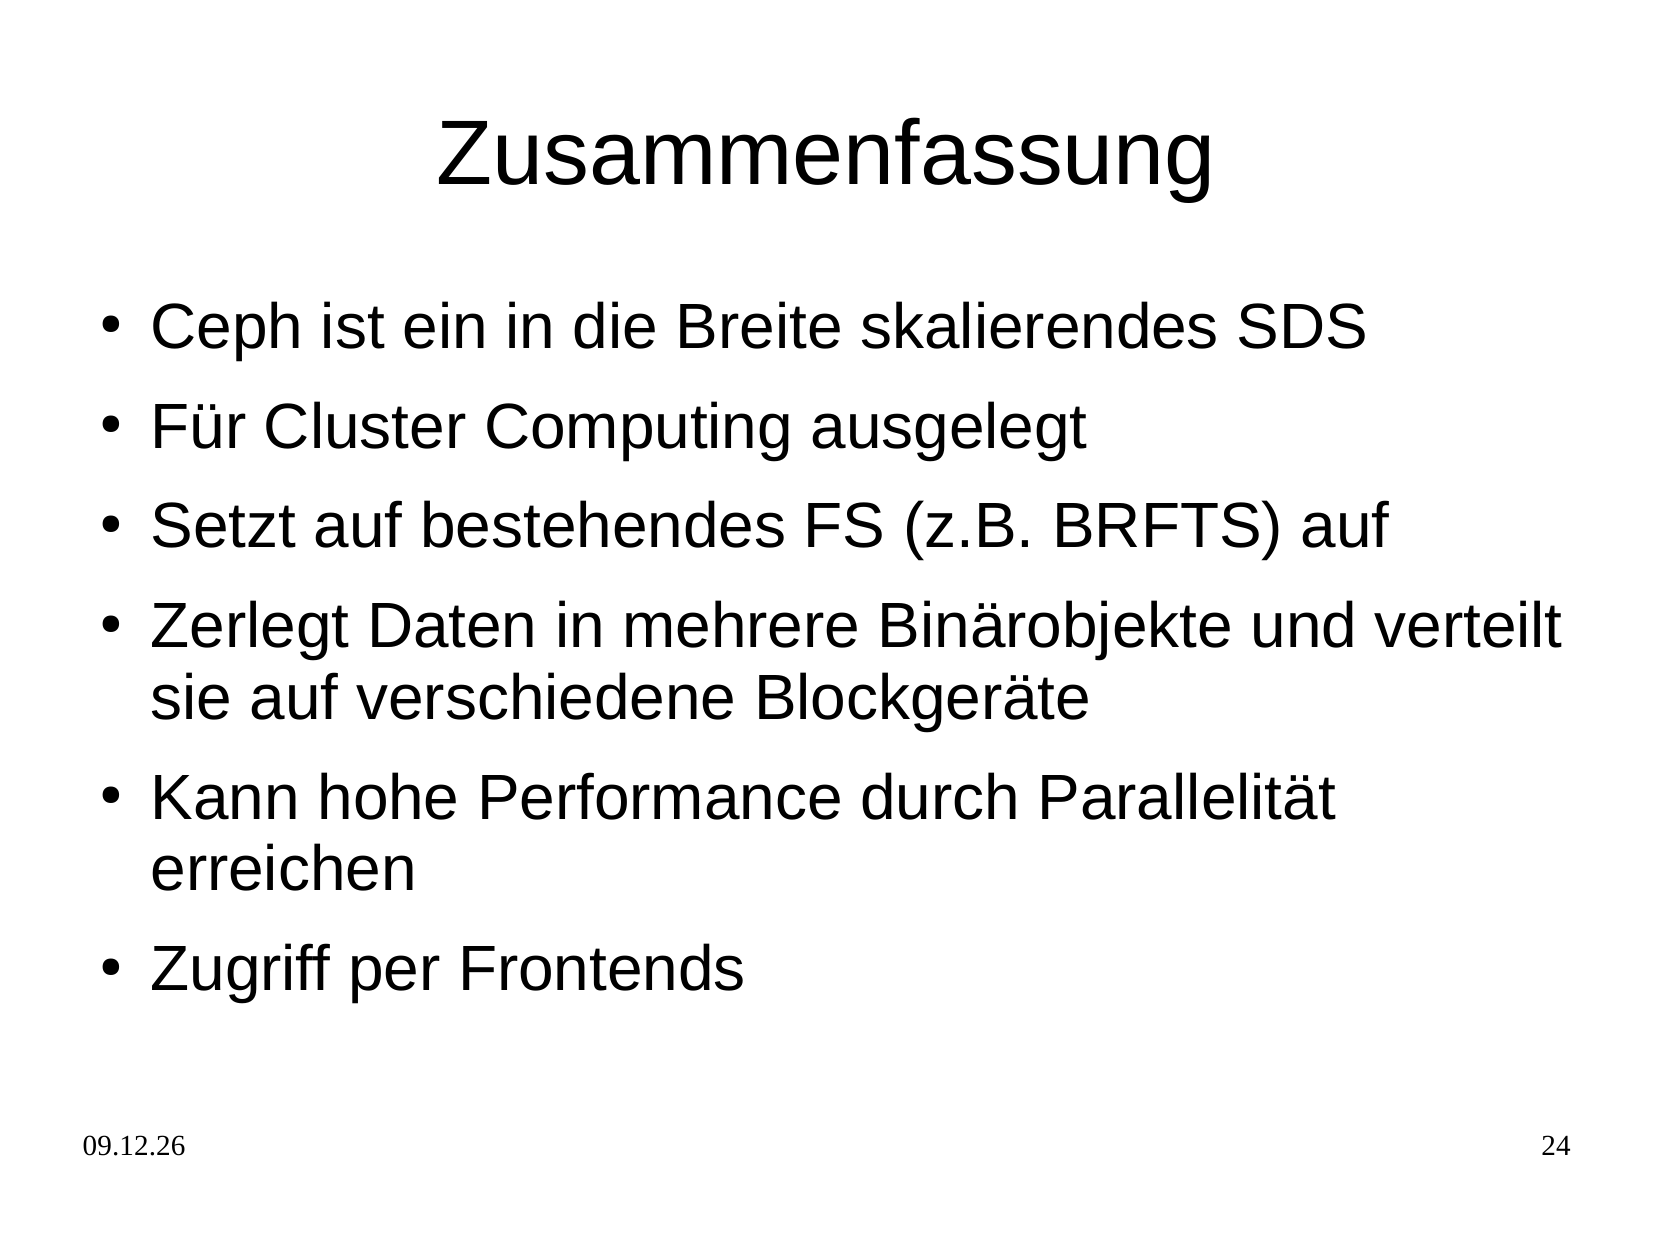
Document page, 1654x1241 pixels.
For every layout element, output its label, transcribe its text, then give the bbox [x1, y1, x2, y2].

list Ceph ist ein in die Breite skalierendes SDS Für Cluster Computing ausgelegt Setzt auf bestehendes FS (z.B. BRFTS) auf Zerlegt Daten in mehrere Binärobjekte und verteilt sie auf verschiedene Blockgeräte Kann hohe Performance durch Parallelität erreichen Zugriff per Frontends [82, 290, 1571, 1010]
title Zusammenfassung [82, 49, 1571, 257]
